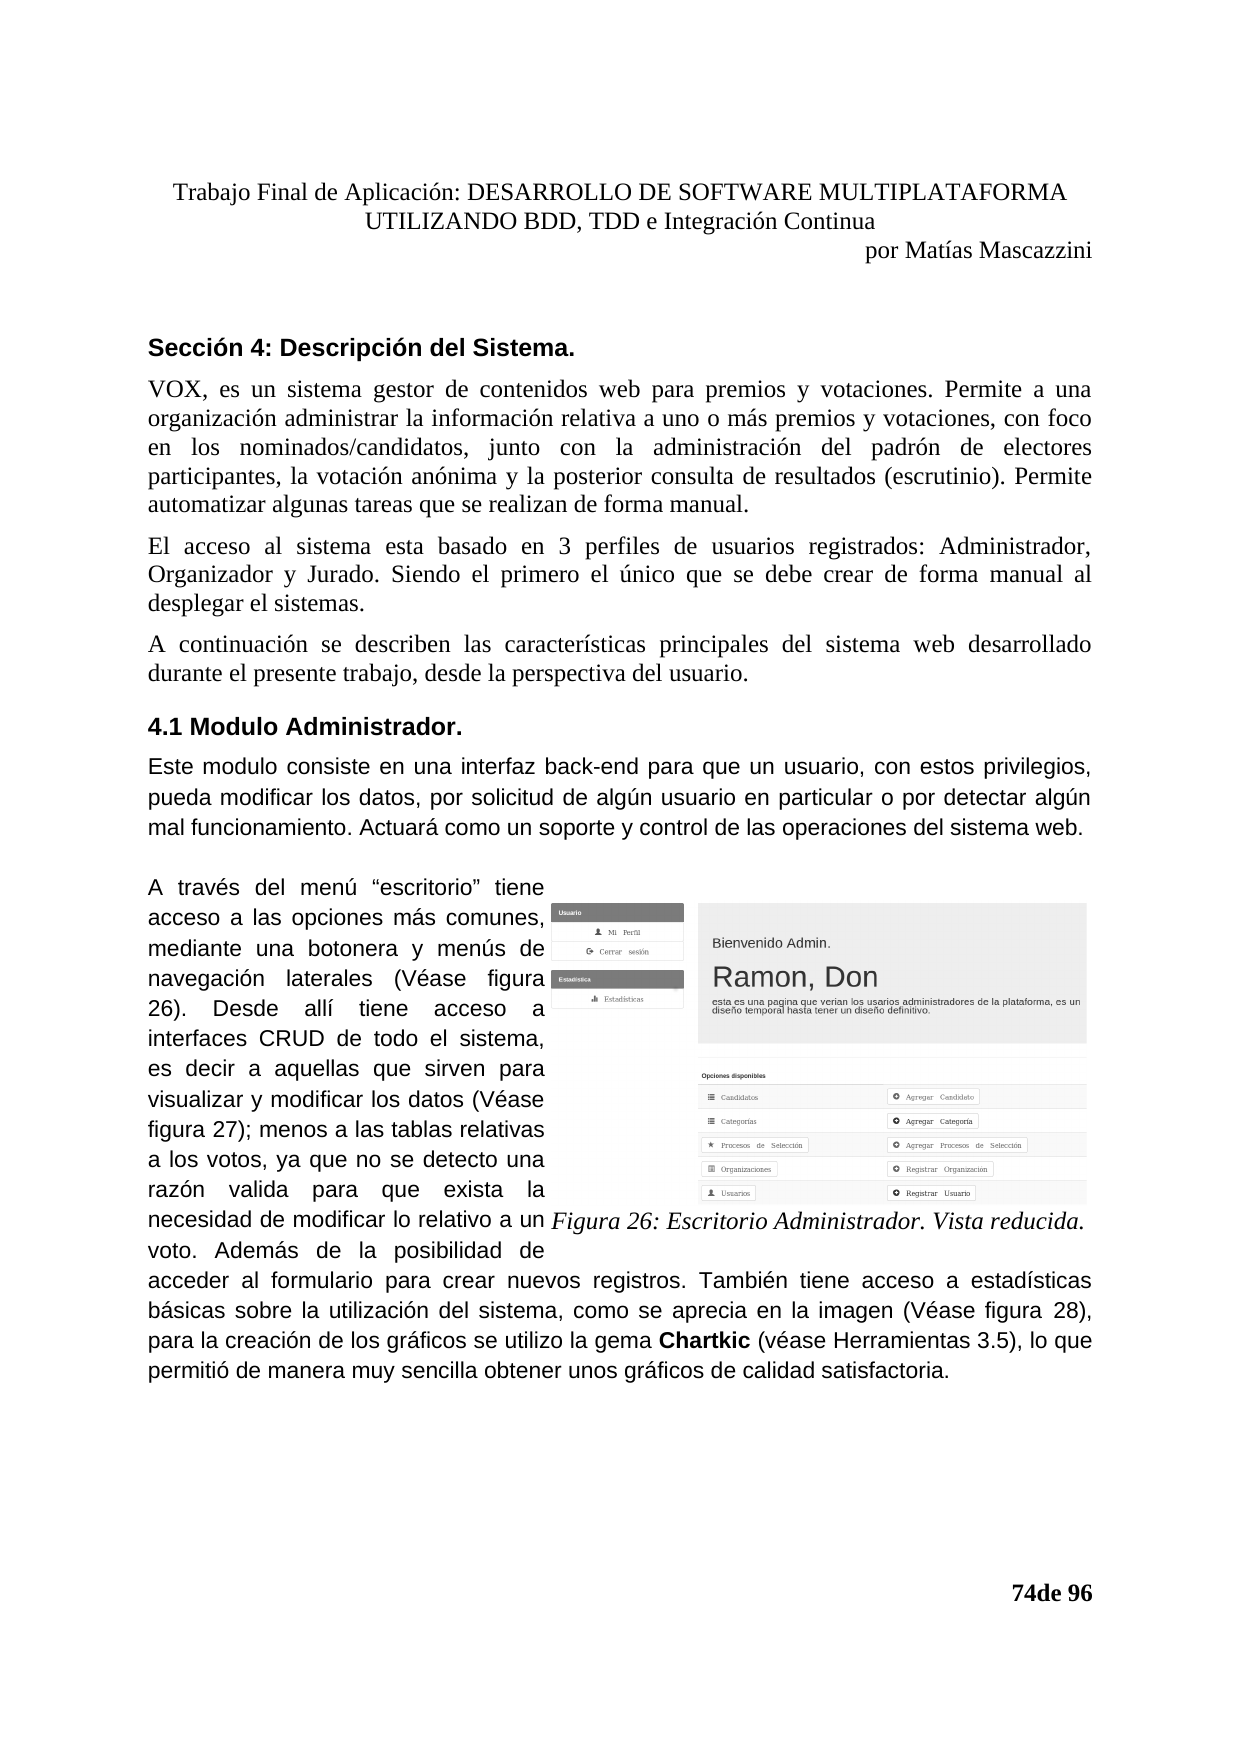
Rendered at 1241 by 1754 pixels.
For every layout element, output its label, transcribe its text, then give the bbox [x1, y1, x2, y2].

text Figura 26: Escritorio Administrador. Vista reducida. [551, 1206, 1087, 1234]
subtitle Sección 4: Descripción del Sistema. [148, 333, 1093, 362]
text A través del menú “escritorio” tiene acceso a las opciones más comunes, mediante una botonera y menús de navegación laterales (Véase figura 26). Desde allí tiene acceso a interfaces CRUD de todo el sistema, es decir a aquellas que sirven para visualizar y modificar los datos (Véase figura 27); menos a las tablas relativas a los votos, ya que no se detecto una razón valida para que exista la necesidad de modificar lo relativo a un voto. Además de la posibilidad de acceder al formulario para crear nuevos registros. También tiene acceso a estadísticas básicas sobre la utilización del sistema, como se aprecia en la imagen (Véase figura 28), para la creación de los gráficos se utilizo la gema Chartkic (véase Herramientas 3.5), lo que permitió de manera muy sencilla obtener unos gráficos de calidad satisfactoria. [148, 874, 1093, 1384]
subtitle 4.1 Modulo Administrador. [148, 712, 1093, 741]
text A continuación se describen las características principales del sistema web desarrollado durante el presente trabajo, desde la perspectiva del usuario. [148, 629, 1093, 687]
text El acceso al sistema esta basado en 3 perfiles de usuarios registrados: Administrador, Organizador y Jurado. Siendo el primero el único que se debe crear de forma manual al desplegar el sistemas. [148, 531, 1093, 617]
text Este modulo consiste en una interfaz back-end para que un usuario, con estos privilegios, pueda modificar los datos, por solicitud de algún usuario en particular o por detectar algún mal funcionamiento. Actuará como un soporte y control de las operaciones del sistema web. [148, 753, 1093, 840]
text VOX, es un sistema gestor de contenidos web para premios y votaciones. Permite a una organización administrar la información relativa a uno o más premios y votaciones, con foco en los nominados/candidatos, junto con la administración del padrón de electores participantes, la votación anónima y la posterior consulta de resultados (escrutinio). Permite automatizar algunas tareas que se realizan de forma manual. [148, 374, 1093, 518]
